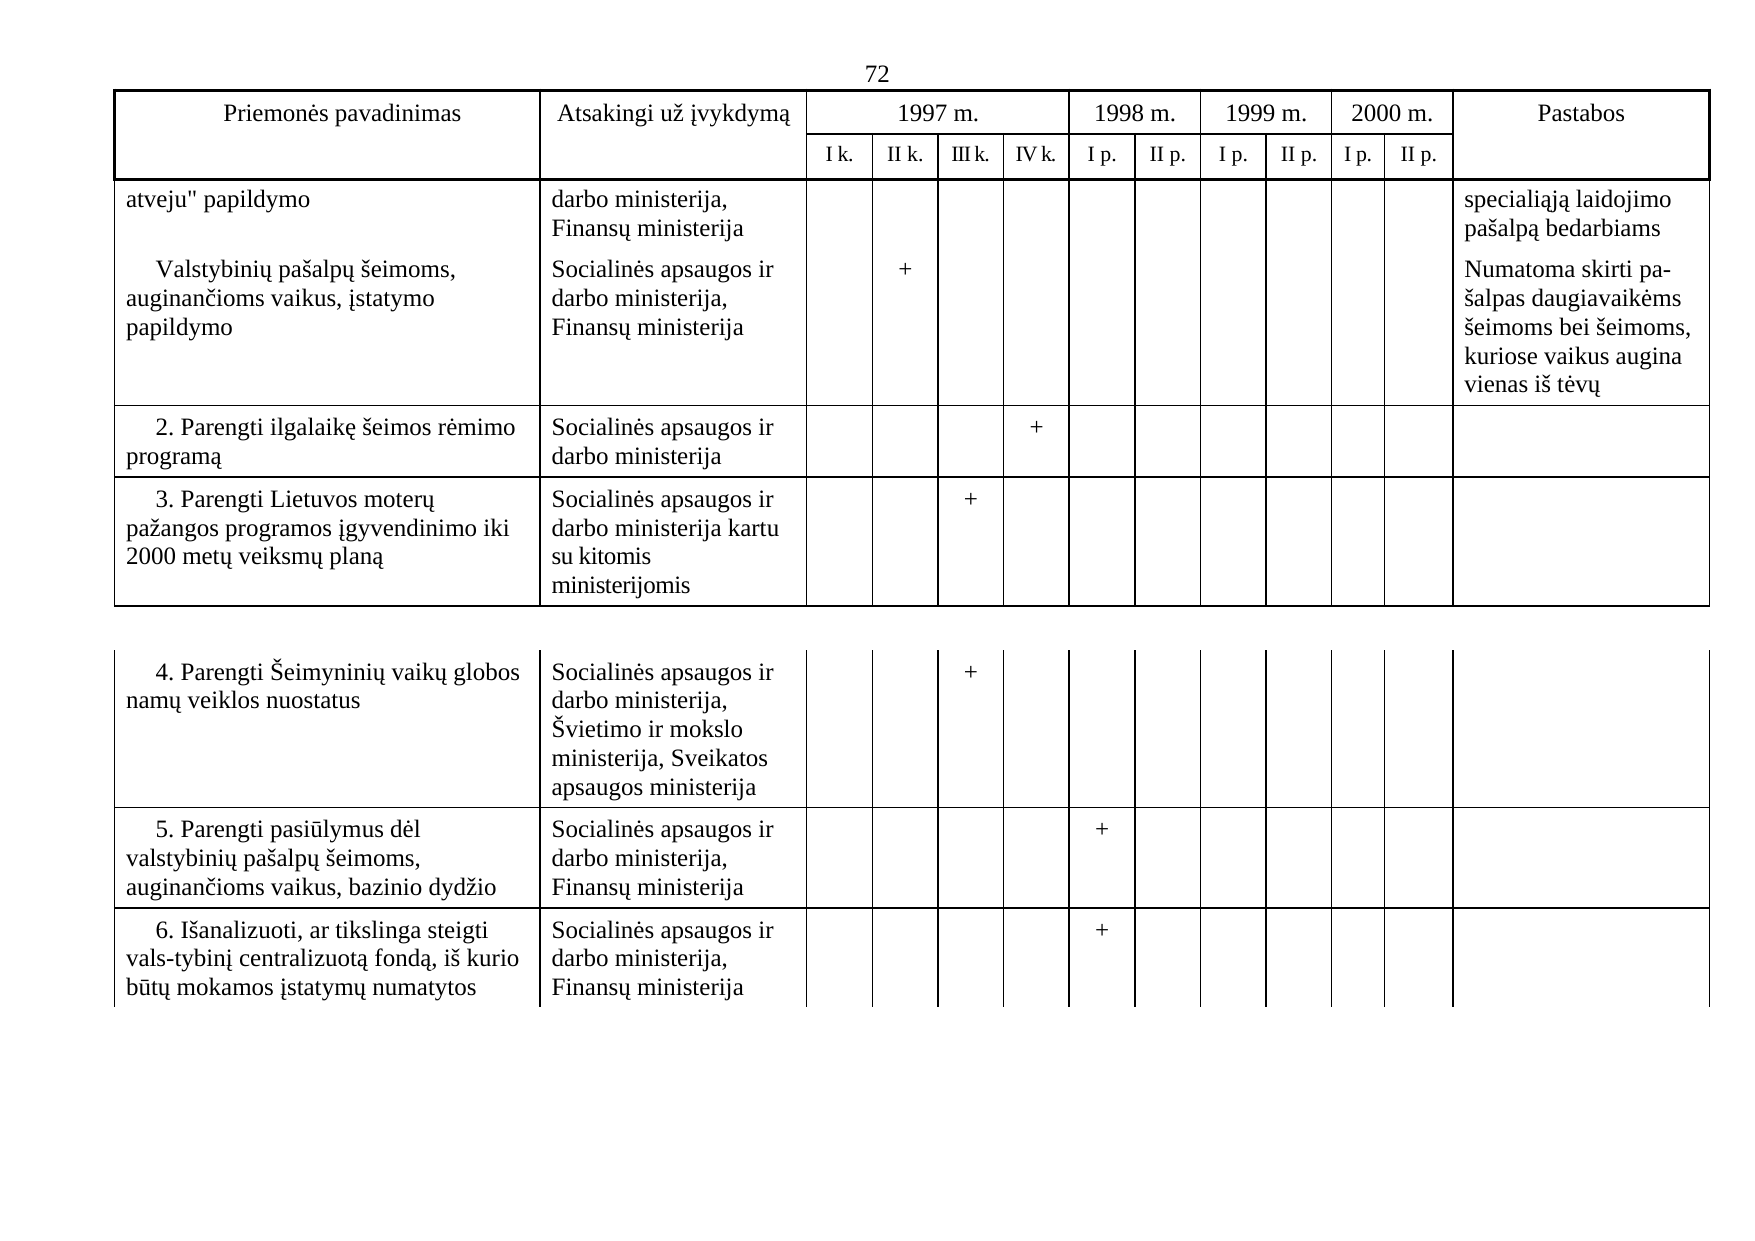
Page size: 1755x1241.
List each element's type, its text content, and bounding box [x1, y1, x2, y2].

table_cell [1453, 607, 1709, 650]
table_cell I p. [1332, 135, 1384, 178]
table_cell [1332, 248, 1384, 404]
table_cell I p. [1070, 135, 1134, 178]
table_header Pastabos [1454, 92, 1708, 133]
table_cell Socialinės apsaugos ir darbo ministerija [541, 406, 806, 476]
table_cell [873, 808, 937, 907]
table_cell II k. [873, 135, 937, 178]
table_cell [1266, 607, 1332, 650]
table_cell [1069, 607, 1135, 650]
table_cell Socialinės apsaugos ir darbo ministerija kartu su kitomis ministerijomis [541, 478, 806, 605]
table_cell [807, 808, 872, 907]
table_header 1998 m. [1070, 92, 1200, 133]
table_cell Socialinės apsaugos ir darbo ministerija, Finansų ministerija [541, 248, 806, 404]
table_cell 5. Parengti pasiūlymus dėl valstybinių pašalpų šeimoms, auginančioms vaikus, bazinio dydžio [115, 808, 539, 907]
table_cell [1332, 406, 1384, 476]
table_cell + [939, 478, 1003, 605]
table_cell + [1004, 406, 1068, 476]
table_cell [807, 181, 872, 248]
table_cell [1004, 181, 1068, 248]
table_cell II p. [1136, 135, 1200, 178]
table_cell [1136, 650, 1200, 807]
table_cell [1201, 650, 1265, 807]
table_cell [1332, 909, 1384, 1007]
table_cell [1332, 607, 1384, 650]
table_cell Socialinės apsaugos ir darbo ministerija, Finansų ministerija [541, 909, 806, 1007]
table_header 1997 m. [807, 92, 1068, 133]
table_cell [1385, 607, 1453, 650]
table_cell I p. [1201, 135, 1265, 178]
table_cell 4. Parengti Šeimyninių vaikų globos namų veiklos nuostatus [115, 650, 539, 807]
table_cell [1454, 406, 1709, 476]
table_cell [939, 406, 1003, 476]
table_cell + [1070, 808, 1134, 907]
table_cell [1332, 650, 1384, 807]
table_cell [1454, 133, 1708, 178]
table_cell 6. Išanalizuoti, ar tikslinga steigti vals-tybinį centralizuotą fondą, iš kurio būtų mokamos įstatymų numatytos [115, 909, 539, 1007]
table_cell + [1070, 909, 1134, 1007]
table_cell [1135, 607, 1200, 650]
table_cell [1332, 478, 1384, 605]
table_cell [872, 607, 938, 650]
table_cell [1454, 808, 1709, 907]
table_cell [807, 478, 872, 605]
table_cell Valstybinių pašalpų šeimoms, auginančioms vaikus, įstatymo papildymo [115, 248, 539, 404]
table_cell [873, 909, 937, 1007]
table_cell [807, 248, 872, 404]
table_cell [1332, 181, 1384, 248]
table_cell III k. [939, 135, 1003, 178]
table_cell Numatoma skirti pa-šalpas daugiavaikėms šeimoms bei šeimoms, kuriose vaikus augina vienas iš tėvų [1454, 248, 1709, 404]
table_cell [873, 478, 937, 605]
table_cell [1267, 478, 1331, 605]
table_cell [1385, 909, 1452, 1007]
table_cell [1267, 248, 1331, 404]
table_cell [1201, 808, 1265, 907]
table_cell [1454, 909, 1709, 1007]
table_cell [1136, 248, 1200, 404]
table_cell [1070, 406, 1134, 476]
table_cell [1070, 650, 1134, 807]
table_cell [939, 181, 1003, 248]
table_cell II p. [1267, 135, 1331, 178]
table_cell [1070, 248, 1134, 404]
table_cell [1201, 478, 1265, 605]
table_header 2000 m. [1332, 92, 1452, 133]
table_header Priemonės pavadinimas [116, 92, 539, 133]
table_cell [939, 808, 1003, 907]
table_cell 3. Parengti Lietuvos moterų pažangos programos įgyvendinimo iki 2000 metų veiksmų planą [115, 478, 539, 605]
table_cell + [939, 650, 1003, 807]
table_cell [1004, 650, 1068, 807]
table_cell [873, 650, 937, 807]
table_cell [1201, 181, 1265, 248]
table_cell [1004, 478, 1068, 605]
table_cell [1385, 478, 1452, 605]
table_cell [1385, 181, 1452, 248]
table_cell I k. [807, 135, 872, 178]
table_cell [540, 607, 807, 650]
table_cell [939, 248, 1003, 404]
table_cell [873, 181, 937, 248]
table_cell [1385, 406, 1452, 476]
table_cell [807, 909, 872, 1007]
table_cell [115, 607, 540, 650]
table_cell [807, 607, 872, 650]
table_cell [1136, 909, 1200, 1007]
table_cell [1136, 478, 1200, 605]
table_cell IV k. [1004, 135, 1068, 178]
table_header Atsakingi už įvykdymą [541, 92, 806, 133]
table_cell [116, 133, 539, 178]
table_cell [939, 909, 1003, 1007]
table_cell darbo ministerija, Finansų ministerija [541, 181, 806, 248]
table_cell [1201, 248, 1265, 404]
table_cell [1267, 650, 1331, 807]
table_cell + [873, 248, 937, 404]
table_cell Socialinės apsaugos ir darbo ministerija, Švietimo ir mokslo ministerija, Sveikatos apsaugos ministerija [541, 650, 806, 807]
table_cell [1332, 808, 1384, 907]
table_cell [873, 406, 937, 476]
table_cell [1201, 406, 1265, 476]
table_cell [938, 607, 1003, 650]
table_cell [1201, 909, 1265, 1007]
table_cell [1267, 909, 1331, 1007]
table_cell [541, 133, 806, 178]
table_cell 2. Parengti ilgalaikę šeimos rėmimo programą [115, 406, 539, 476]
table_cell [1136, 181, 1200, 248]
table_cell II p. [1385, 135, 1452, 178]
table_cell [1004, 248, 1068, 404]
table_cell Socialinės apsaugos ir darbo ministerija, Finansų ministerija [541, 808, 806, 907]
table_cell [1070, 478, 1134, 605]
table_cell [1004, 607, 1069, 650]
table_cell [1385, 808, 1452, 907]
table_cell [807, 406, 872, 476]
table_cell [1267, 181, 1331, 248]
table_cell [1454, 650, 1709, 807]
table_cell [1385, 248, 1452, 404]
table_cell atveju" papildymo [115, 181, 539, 248]
table_cell [1385, 650, 1452, 807]
table_cell specialiąją laidojimo pašalpą bedarbiams [1454, 181, 1709, 248]
table_cell [1200, 607, 1266, 650]
table_cell [1004, 909, 1068, 1007]
table_cell [1136, 406, 1200, 476]
table_cell [1004, 808, 1068, 907]
table_cell [807, 650, 872, 807]
table_cell [1070, 181, 1134, 248]
table_cell [1454, 478, 1709, 605]
table_cell [1136, 808, 1200, 907]
table_header 1999 m. [1201, 92, 1331, 133]
table_cell [1267, 808, 1331, 907]
table_cell [1267, 406, 1331, 476]
